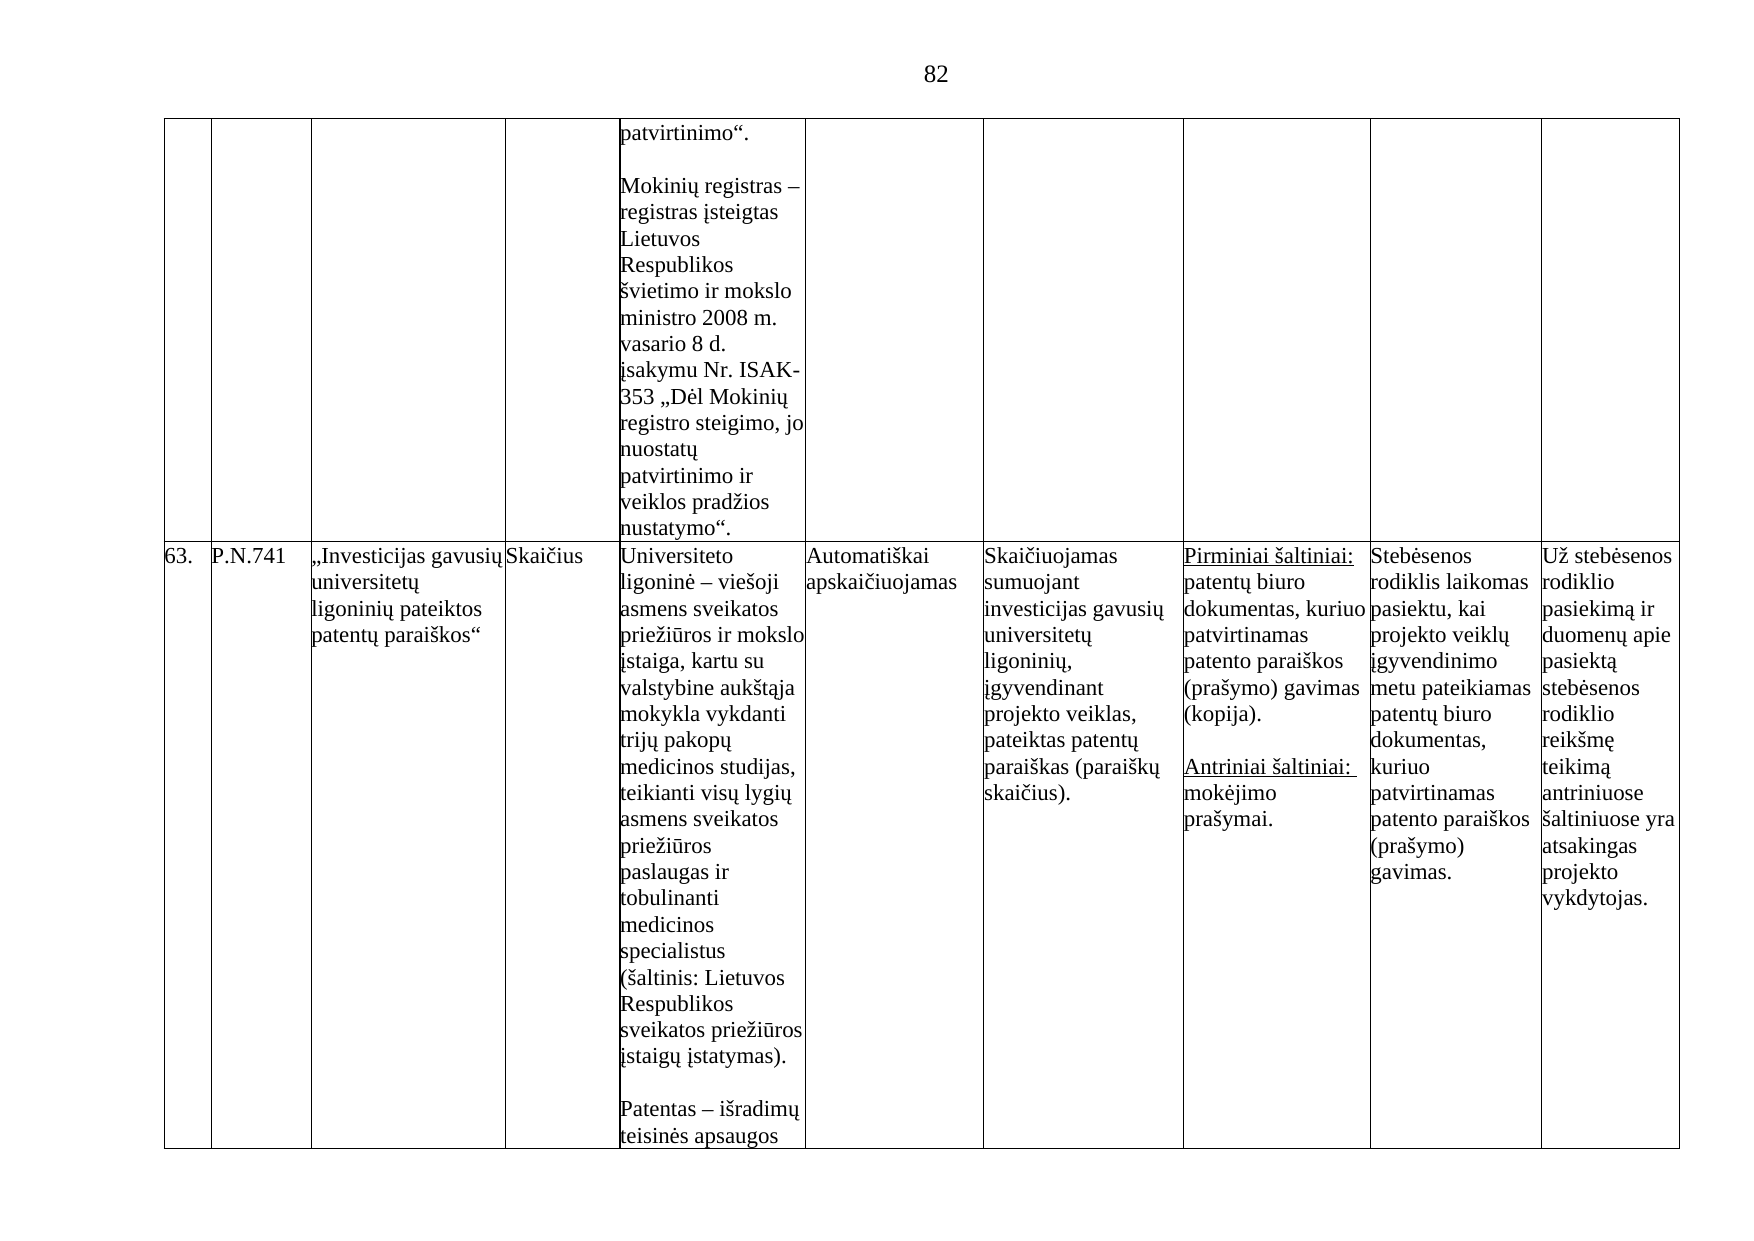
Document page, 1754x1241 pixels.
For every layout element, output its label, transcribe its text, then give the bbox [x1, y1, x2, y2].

table_cell Automatiškai apskaičiuojamas [806, 542, 983, 1148]
table_cell [165, 119, 211, 541]
table_cell [1371, 119, 1541, 541]
table_cell Stebėsenos rodiklis laikomas pasiektu, kai projekto veiklų įgyvendinimo metu pateikiamas patentų biuro dokumentas, kuriuo patvirtinamas patento paraiškos (prašymo) gavimas. [1371, 542, 1541, 1148]
table_cell [506, 119, 619, 541]
table_cell [984, 119, 1183, 541]
table_cell [312, 119, 505, 541]
table_cell [1184, 119, 1370, 541]
table_cell 63. [165, 542, 211, 1148]
table_cell Skaičius [506, 542, 619, 1148]
table_cell Skaičiuojamas sumuojant investicijas gavusių universitetų ligoninių, įgyvendinant projekto veiklas, pateiktas patentų paraiškas (paraiškų skaičius). [984, 542, 1183, 1148]
table_cell „Investicijas gavusių universitetų ligoninių pateiktos patentų paraiškos“ [312, 542, 505, 1148]
table_cell Už stebėsenos rodiklio pasiekimą ir duomenų apie pasiektą stebėsenos rodiklio reikšmę teikimą antriniuose šaltiniuose yra atsakingas projekto vykdytojas. [1542, 542, 1679, 1148]
table_cell P.N.741 [212, 542, 311, 1148]
table_cell [212, 119, 311, 541]
table_cell patvirtinimo“. Mokinių registras – registras įsteigtas Lietuvos Respublikos švietimo ir mokslo ministro 2008 m. vasario 8 d. įsakymu Nr. ISAK-353 „Dėl Mokinių registro steigimo, jo nuostatų patvirtinimo ir veiklos pradžios nustatymo“. [621, 119, 805, 541]
table_cell [1542, 119, 1679, 541]
table_cell Pirminiai šaltiniai: patentų biuro dokumentas, kuriuo patvirtinamas patento paraiškos (prašymo) gavimas (kopija). Antriniai šaltiniai: mokėjimo prašymai. [1184, 542, 1370, 1148]
table_cell [806, 119, 983, 541]
table_cell Universiteto ligoninė – viešoji asmens sveikatos priežiūros ir mokslo įstaiga, kartu su valstybine aukštąja mokykla vykdanti trijų pakopų medicinos studijas, teikianti visų lygių asmens sveikatos priežiūros paslaugas ir tobulinanti medicinos specialistus (šaltinis: Lietuvos Respublikos sveikatos priežiūros įstaigų įstatymas). Patentas – išradimų teisinės apsaugos [621, 542, 805, 1148]
